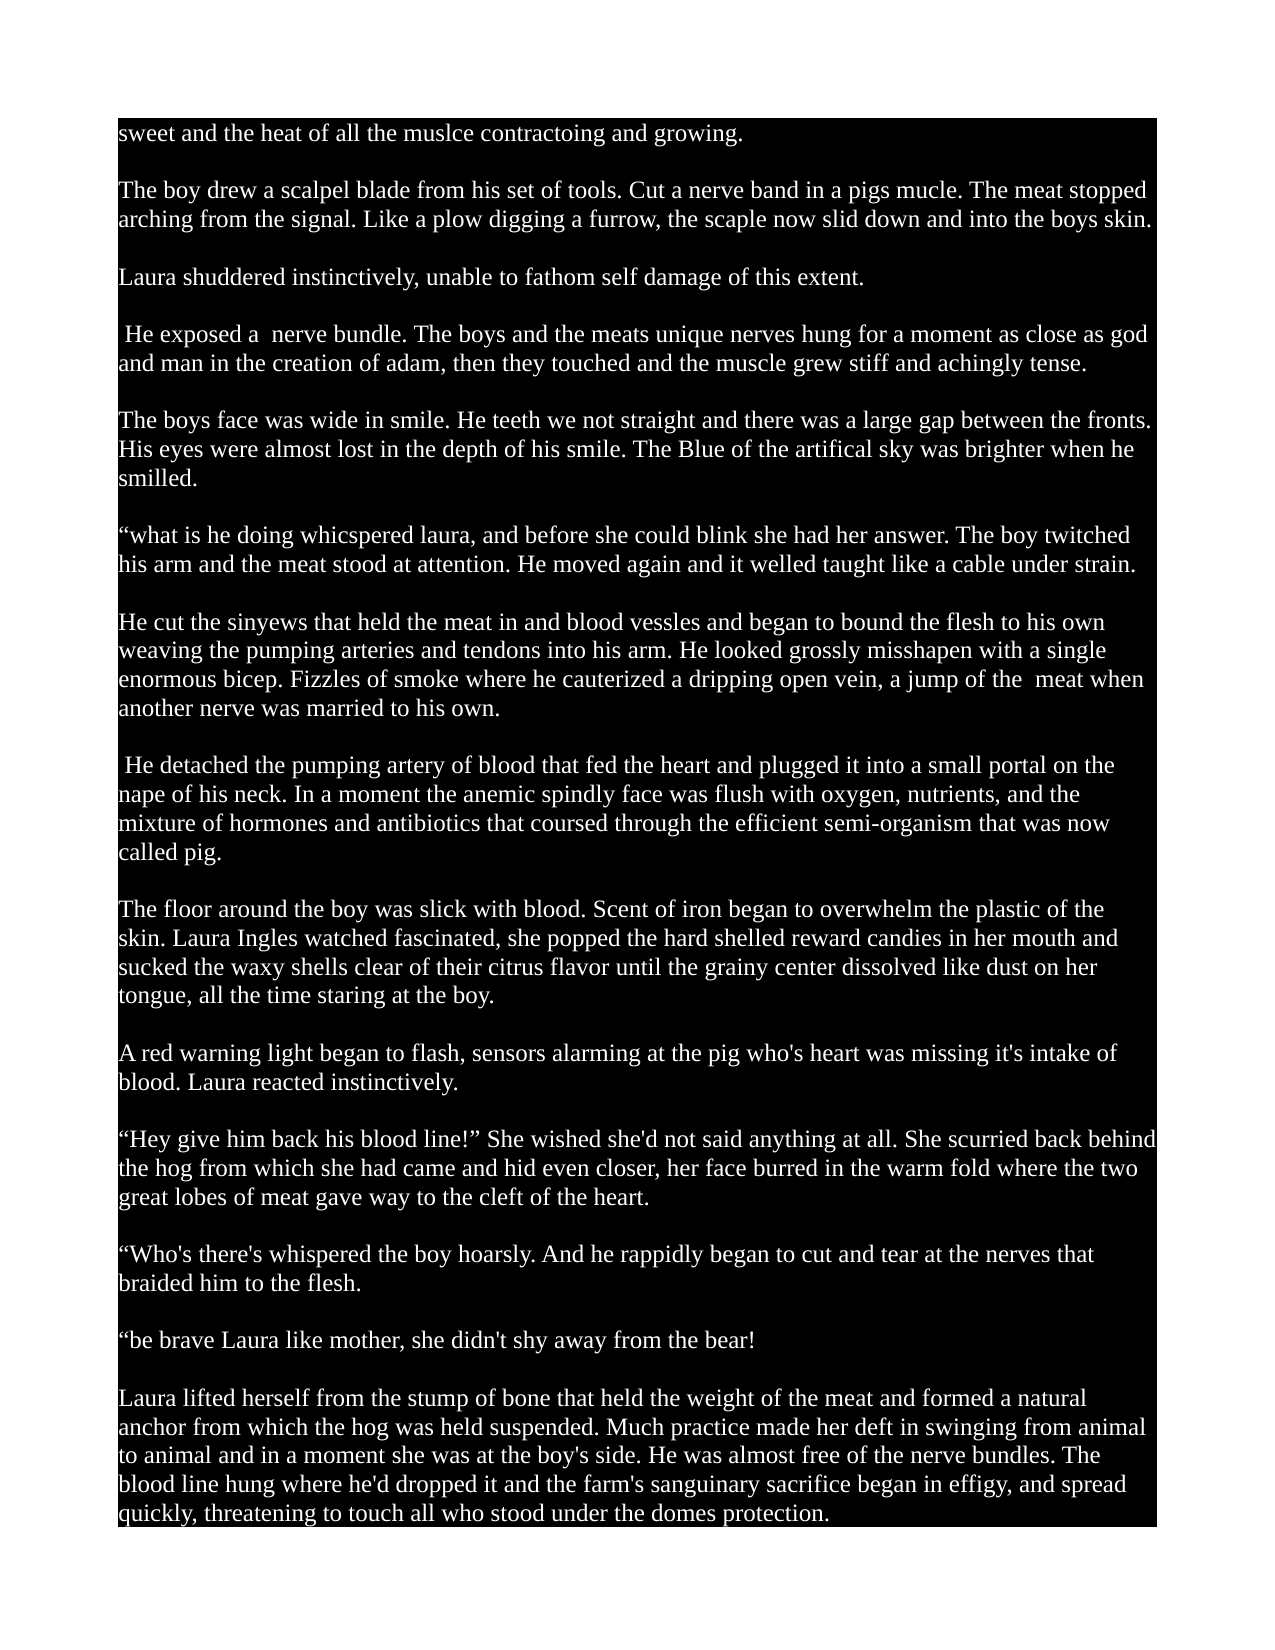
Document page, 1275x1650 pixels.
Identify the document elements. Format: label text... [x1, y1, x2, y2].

text The boy drew a scalpel blade from his set of tools. Cut a nerve band in a pigs mucle. The meat stopped arching from the signal. Like a plow digging a furrow, the scaple now slid down and into the boys skin. [118, 176, 1157, 233]
text Laura shuddered instinctively, unable to fathom self damage of this extent. [118, 262, 1157, 291]
text “Who's there's whispered the boy hoarsly. And he rappidly began to cut and tear at the nerves that braided him to the flesh. [118, 1239, 1157, 1297]
text The boys face was wide in smile. He teeth we not straight and there was a large gap between the fronts. His eyes were almost lost in the depth of his smile. The Blue of the artifical sky was brighter when he smilled. [118, 406, 1157, 492]
text “what is he doing whicspered laura, and before she could blink she had her answer. The boy twitched his arm and the meat stood at attention. He moved again and it welled taught like a cable under strain. [118, 521, 1157, 578]
text “Hey give him back his blood line!” She wished she'd not said anything at all. She scurried back behind the hog from which she had came and hid even closer, her face burred in the warm fold where the two great lobes of meat gave way to the cleft of the heart. [118, 1124, 1157, 1211]
text He cut the sinyews that held the meat in and blood vessles and began to bound the flesh to his own weaving the pumping arteries and tendons into his arm. He looked grossly misshapen with a single enormous bicep. Fizzles of smoke where he cauterized a dripping open vein, a jump of the meat when another nerve was married to his own. [118, 607, 1157, 722]
text The floor around the boy was slick with blood. Scent of iron began to overwhelm the plastic of the skin. Laura Ingles watched fascinated, she popped the hard shelled reward candies in her mouth and sucked the waxy shells clear of their citrus flavor until the grainy center dissolved like dust on her tongue, all the time staring at the boy. [118, 894, 1157, 1009]
text He detached the pumping artery of blood that fed the heart and plugged it into a small portal on the nape of his neck. In a moment the anemic spindly face was flush with oxygen, nutrients, and the mixture of hormones and antibiotics that coursed through the efficient semi-organism that was now called pig. [118, 751, 1157, 866]
text He exposed a nerve bundle. The boys and the meats unique nerves hung for a moment as close as god and man in the creation of adam, then they touched and the muscle grew stiff and achingly tense. [118, 319, 1157, 377]
text Laura lifted herself from the stump of bone that held the weight of the meat and formed a natural anchor from which the hog was held suspended. Much practice made her deft in swinging from animal to animal and in a moment she was at the boy's side. He was almost free of the nerve bundles. The blood line hung where he'd dropped it and the farm's sanguinary sacrifice began in effigy, and spread quickly, threatening to touch all who stood under the domes protection. [118, 1383, 1157, 1527]
text A red warning light began to flash, sensors alarming at the pig who's heart was missing it's intake of blood. Laura reacted instinctively. [118, 1038, 1157, 1096]
text “be brave Laura like mother, she didn't shy away from the bear! [118, 1326, 1157, 1354]
text sweet and the heat of all the muslce contractoing and growing. [118, 118, 1157, 147]
